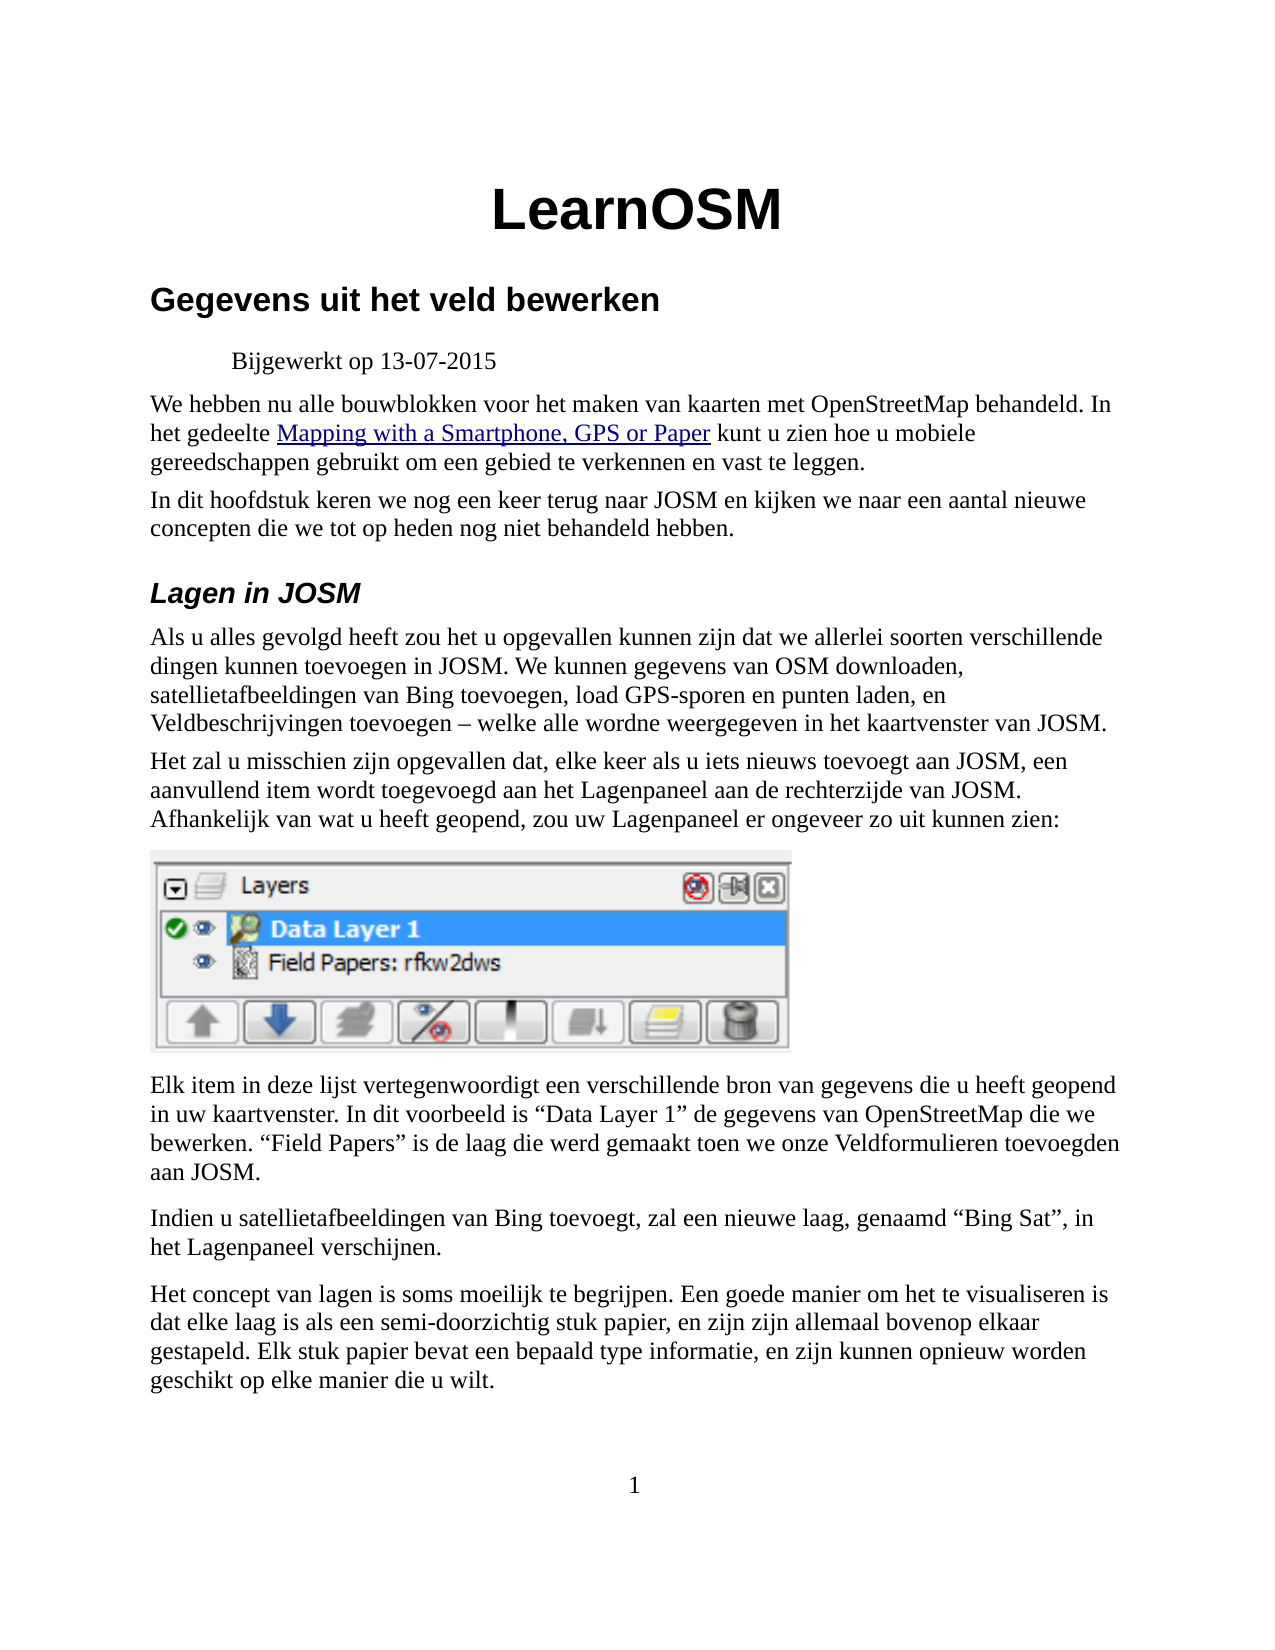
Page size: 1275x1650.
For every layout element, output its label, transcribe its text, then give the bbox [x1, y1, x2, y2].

text Bijgewerkt op 13-07-2015 [225, 346, 1125, 374]
text Elk item in deze lijst vertegenwoordigt een verschillende bron van gegevens die u heeft geopend in uw kaartvenster. In dit voorbeeld is “Data Layer 1” de gegevens van OpenStreetMap die we bewerken. “Field Papers” is de laag die werd gemaakt toen we onze Veldformulieren toevoegden aan JOSM. [150, 1070, 1125, 1185]
text Het concept van lagen is soms moeilijk te begrijpen. Een goede manier om het te visualiseren is dat elke laag is als een semi-doorzichtig stuk papier, en zijn zijn allemaal bovenop elkaar gestapeld. Elk stuk papier bevat een bepaald type informatie, en zijn kunnen opnieuw worden geschikt op elke manier die u wilt. [150, 1279, 1125, 1394]
text In dit hoofdstuk keren we nog een keer terug naar JOSM en kijken we naar een aantal nieuwe concepten die we tot op heden nog niet behandeld hebben. [150, 485, 1125, 542]
text Het zal u misschien zijn opgevallen dat, elke keer als u iets nieuws toevoegt aan JOSM, een aanvullend item wordt toegevoegd aan het Lagenpaneel aan de rechterzijde van JOSM. Afhankelijk van wat u heeft geopend, zou uw Lagenpaneel er ongeveer zo uit kunnen zien: [150, 746, 1125, 832]
subtitle Gegevens uit het veld bewerken [150, 279, 1125, 318]
text Als u alles gevolgd heeft zou het u opgevallen kunnen zijn dat we allerlei soorten verschillende dingen kunnen toevoegen in JOSM. We kunnen gegevens van OSM downloaden, satellietafbeeldingen van Bing toevoegen, load GPS-sporen en punten laden, en Veldbeschrijvingen toevoegen – welke alle wordne weergegeven in het kaartvenster van JOSM. [150, 622, 1125, 737]
text We hebben nu alle bouwblokken voor het maken van kaarten met OpenStreetMap behandeld. In het gedeelte Mapping with a Smartphone, GPS or Paper kunt u zien hoe u mobiele gereedschappen gebruikt om een gebied te verkennen en vast te leggen. [150, 389, 1125, 476]
title LearnOSM [150, 175, 1125, 242]
text Indien u satellietafbeeldingen van Bing toevoegt, zal een nieuwe laag, genaamd “Bing Sat”, in het Lagenpaneel verschijnen. [150, 1203, 1125, 1261]
picture [150, 850, 792, 1053]
subtitle Lagen in JOSM [150, 576, 1125, 610]
